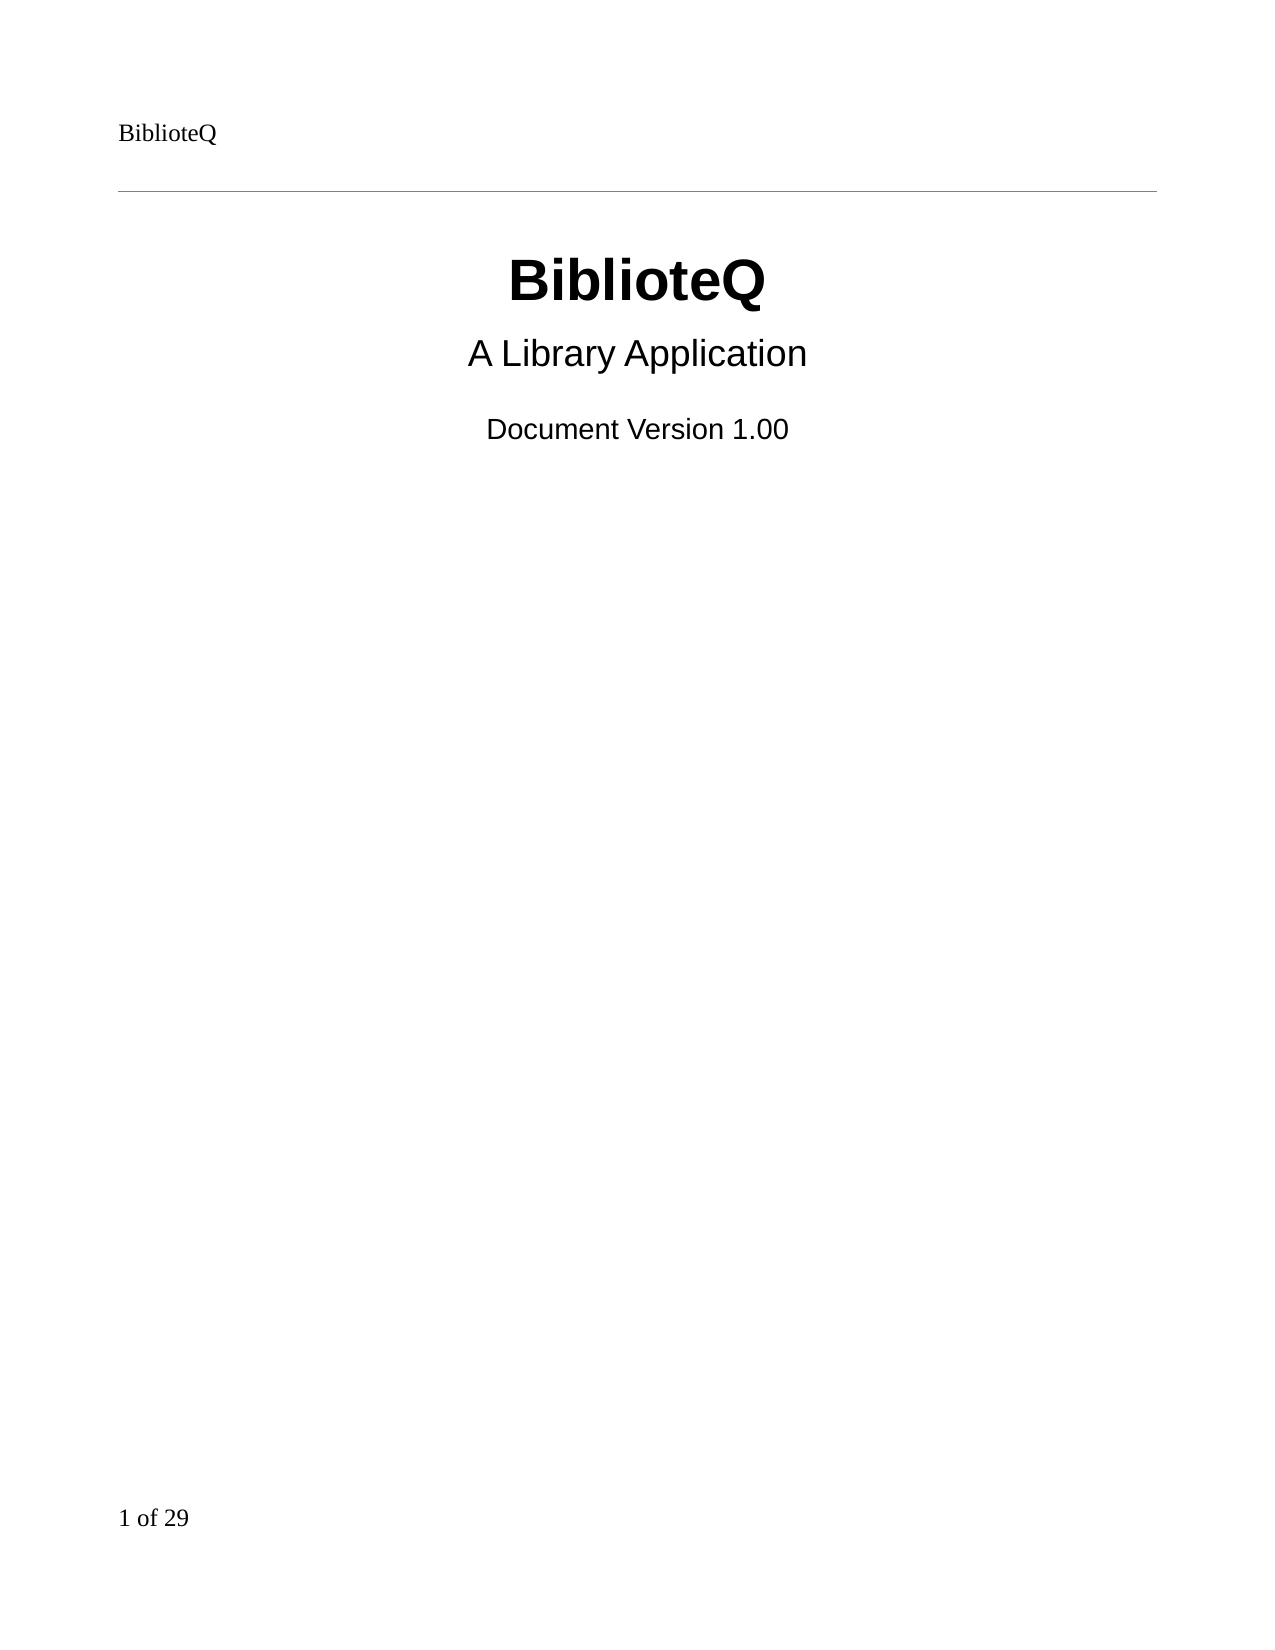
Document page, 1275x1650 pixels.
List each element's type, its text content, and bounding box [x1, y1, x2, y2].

subtitle A Library Application [118, 331, 1157, 374]
subtitle Document Version 1.00 [118, 412, 1157, 446]
title BiblioteQ [118, 246, 1157, 313]
